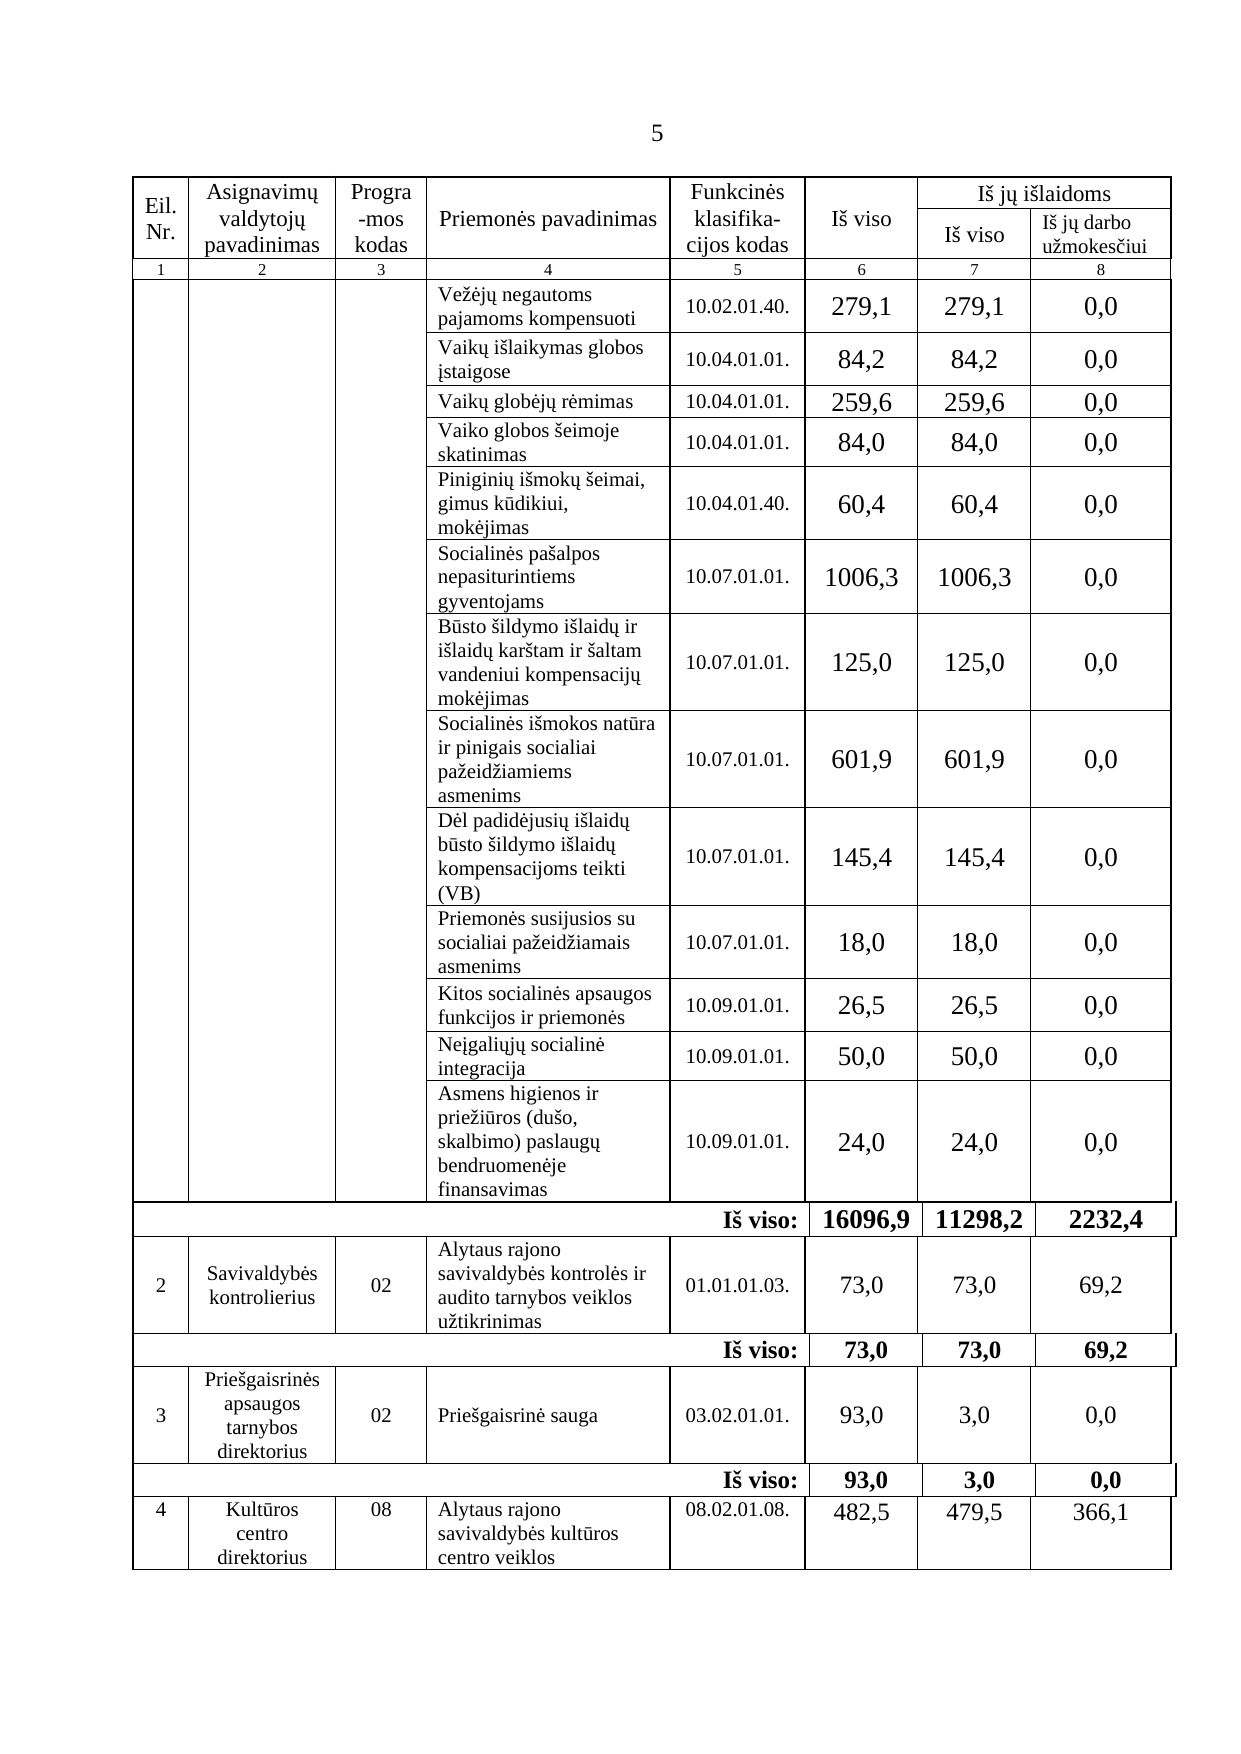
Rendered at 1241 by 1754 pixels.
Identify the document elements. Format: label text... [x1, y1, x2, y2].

table_cell 50,0 [806, 1032, 917, 1080]
table_cell [1172, 1031, 1176, 1080]
table_cell 02 [336, 1367, 426, 1463]
table_cell 18,0 [918, 906, 1030, 978]
table_cell 03.02.01.01. [671, 1367, 804, 1463]
table_cell [1172, 417, 1176, 466]
table_cell 1006,3 [806, 540, 917, 613]
table_cell Būsto šildymo išlaidų ir išlaidų karštam ir šaltam vandeniui kompensacijų mokėjimas [427, 614, 669, 710]
table_cell 18,0 [806, 906, 917, 978]
table_cell [1172, 978, 1176, 1031]
table_cell 10.09.01.01. [671, 1081, 804, 1201]
table_cell 10.04.01.01. [671, 418, 804, 466]
table_cell [1171, 258, 1176, 278]
table_cell 69,2 [1031, 1237, 1170, 1333]
table_cell [1172, 539, 1176, 613]
table_cell Alytaus rajono savivaldybės kontrolės ir audito tarnybos veiklos užtikrinimas [427, 1237, 669, 1333]
table_cell 0,0 [1031, 333, 1170, 385]
table_cell Priemonės susijusios su socialiai pažeidžiamais asmenims [427, 906, 669, 978]
table_cell 279,1 [918, 280, 1030, 332]
table_cell Iš viso [918, 209, 1030, 258]
table_header Iš viso [806, 178, 917, 258]
table_cell 01.01.01.03. [671, 1237, 804, 1333]
table_cell 145,4 [806, 808, 917, 904]
table_cell 26,5 [918, 979, 1030, 1031]
table_cell 601,9 [918, 711, 1030, 807]
table_cell 11298,2 [923, 1203, 1035, 1236]
table_cell 10.09.01.01. [671, 979, 804, 1031]
table_cell 479,5 [918, 1497, 1030, 1569]
table_cell 24,0 [806, 1081, 917, 1201]
table_cell 0,0 [1031, 280, 1170, 332]
table_cell 0,0 [1031, 418, 1170, 466]
table_cell Piniginių išmokų šeimai, gimus kūdikiui, mokėjimas [427, 467, 669, 539]
table_cell 3,0 [923, 1464, 1035, 1496]
table_cell [1172, 1237, 1176, 1333]
table_cell 10.07.01.01. [671, 711, 804, 807]
table_cell 0,0 [1031, 386, 1170, 417]
table_cell 482,5 [806, 1497, 917, 1569]
table_cell 259,6 [918, 386, 1030, 417]
table_cell 0,0 [1031, 540, 1170, 613]
table_cell [189, 280, 335, 1201]
table_cell Iš viso: [134, 1464, 809, 1496]
table_cell 0,0 [1031, 808, 1170, 904]
table_cell 50,0 [918, 1032, 1030, 1080]
table_cell 601,9 [806, 711, 917, 807]
table_cell 8 [1031, 259, 1170, 278]
table_cell [1172, 1367, 1176, 1463]
table_cell Alytaus rajono savivaldybės kultūros centro veiklos [427, 1497, 669, 1569]
table_cell 10.02.01.40. [671, 280, 804, 332]
table_cell 7 [918, 259, 1030, 278]
table_cell Priešgaisrinė sauga [427, 1367, 669, 1463]
table_cell 73,0 [918, 1237, 1030, 1333]
table_cell Vaiko globos šeimoje skatinimas [427, 418, 669, 466]
table_cell 1006,3 [918, 540, 1030, 613]
table_cell 0,0 [1031, 467, 1170, 539]
table_cell [1172, 613, 1176, 710]
table_cell 73,0 [806, 1237, 917, 1333]
table_cell 0,0 [1031, 711, 1170, 807]
table_cell [1172, 279, 1176, 332]
table_cell Priešgaisrinės apsaugos tarnybos direktorius [189, 1367, 335, 1463]
table_cell 69,2 [1036, 1333, 1175, 1366]
table_cell 10.07.01.01. [671, 540, 804, 613]
table_cell Savivaldybės kontrolierius [189, 1237, 335, 1333]
table_cell Vežėjų negautoms pajamoms kompensuoti [427, 280, 669, 332]
table_cell 5 [671, 259, 804, 278]
table_cell Iš jų darbo užmokesčiui [1031, 209, 1170, 258]
table_cell 60,4 [918, 467, 1030, 539]
table_cell 3 [336, 259, 426, 278]
table_cell [1172, 1497, 1176, 1569]
table_cell 1 [133, 259, 188, 278]
table_cell [1172, 466, 1176, 539]
table_header Eil. Nr. [134, 178, 188, 258]
table_header Priemonės pavadinimas [427, 178, 669, 258]
table_cell 125,0 [918, 614, 1030, 710]
table_cell 0,0 [1031, 979, 1170, 1031]
table_cell 3 [134, 1367, 188, 1463]
table_cell 93,0 [810, 1464, 922, 1496]
table_cell [134, 280, 188, 1201]
table_cell 73,0 [810, 1334, 922, 1366]
table_cell 73,0 [923, 1334, 1035, 1366]
table_cell 16096,9 [810, 1203, 922, 1236]
table_cell Vaikų išlaikymas globos įstaigose [427, 333, 669, 385]
table_cell 10.04.01.40. [671, 467, 804, 539]
table_cell Dėl padidėjusių išlaidų būsto šildymo išlaidų kompensacijoms teikti (VB) [427, 808, 669, 904]
table_cell 10.07.01.01. [671, 808, 804, 904]
table_cell [336, 280, 426, 1201]
table_cell Kultūros centro direktorius [189, 1497, 335, 1569]
table_header Iš jų išlaidoms [918, 178, 1170, 208]
table_cell 0,0 [1031, 1081, 1170, 1201]
table_header Funkcinės klasifika-cijos kodas [671, 178, 804, 258]
table_header [1172, 176, 1176, 208]
table_cell Iš viso: [134, 1203, 809, 1236]
table_cell [1172, 385, 1176, 417]
table_cell 279,1 [806, 280, 917, 332]
table_cell 84,0 [806, 418, 917, 466]
table_cell 60,4 [806, 467, 917, 539]
table_cell 0,0 [1031, 614, 1170, 710]
table_cell 145,4 [918, 808, 1030, 904]
table_cell Kitos socialinės apsaugos funkcijos ir priemonės [427, 979, 669, 1031]
table_cell 84,2 [918, 333, 1030, 385]
table_cell 366,1 [1031, 1497, 1170, 1569]
table_cell 0,0 [1031, 1032, 1170, 1080]
table_cell Socialinės pašalpos nepasiturintiems gyventojams [427, 540, 669, 613]
table_cell [1172, 332, 1176, 385]
table_cell 10.04.01.01. [671, 386, 804, 417]
table_cell 2232,4 [1036, 1201, 1175, 1236]
table_cell 6 [806, 259, 917, 278]
table_cell 84,0 [918, 418, 1030, 466]
table_cell 2 [189, 259, 335, 278]
table_cell 84,2 [806, 333, 917, 385]
table_cell Asmens higienos ir priežiūros (dušo, skalbimo) paslaugų bendruomenėje finansavimas [427, 1081, 669, 1201]
table_cell 02 [336, 1237, 426, 1333]
table_cell 10.09.01.01. [671, 1032, 804, 1080]
table_cell Vaikų globėjų rėmimas [427, 386, 669, 417]
table_cell 259,6 [806, 386, 917, 417]
table_cell [1172, 905, 1176, 978]
table_cell [1172, 1080, 1176, 1201]
table_cell 10.04.01.01. [671, 333, 804, 385]
table_cell 24,0 [918, 1081, 1030, 1201]
table_header Progra-mos kodas [336, 178, 426, 258]
table_cell Socialinės išmokos natūra ir pinigais socialiai pažeidžiamiems asmenims [427, 711, 669, 807]
table_cell 0,0 [1036, 1463, 1175, 1496]
table_cell 0,0 [1031, 1367, 1170, 1463]
table_cell 125,0 [806, 614, 917, 710]
table_cell 2 [134, 1237, 188, 1333]
table_cell 08 [336, 1497, 426, 1569]
table_cell 4 [427, 259, 669, 278]
table_cell 0,0 [1031, 906, 1170, 978]
table_cell Neįgaliųjų socialinė integracija [427, 1032, 669, 1080]
table_cell 3,0 [918, 1367, 1030, 1463]
table_cell 4 [134, 1497, 188, 1569]
table_cell 10.07.01.01. [671, 906, 804, 978]
table_cell 10.07.01.01. [671, 614, 804, 710]
table_cell 26,5 [806, 979, 917, 1031]
table_header Asignavimų valdytojų pavadinimas [189, 178, 335, 258]
table_cell [1172, 710, 1176, 807]
table_cell 08.02.01.08. [671, 1497, 804, 1569]
table_cell [1172, 807, 1176, 904]
table_cell [1172, 208, 1176, 258]
table_cell Iš viso: [134, 1334, 809, 1366]
table_cell 93,0 [806, 1367, 917, 1463]
